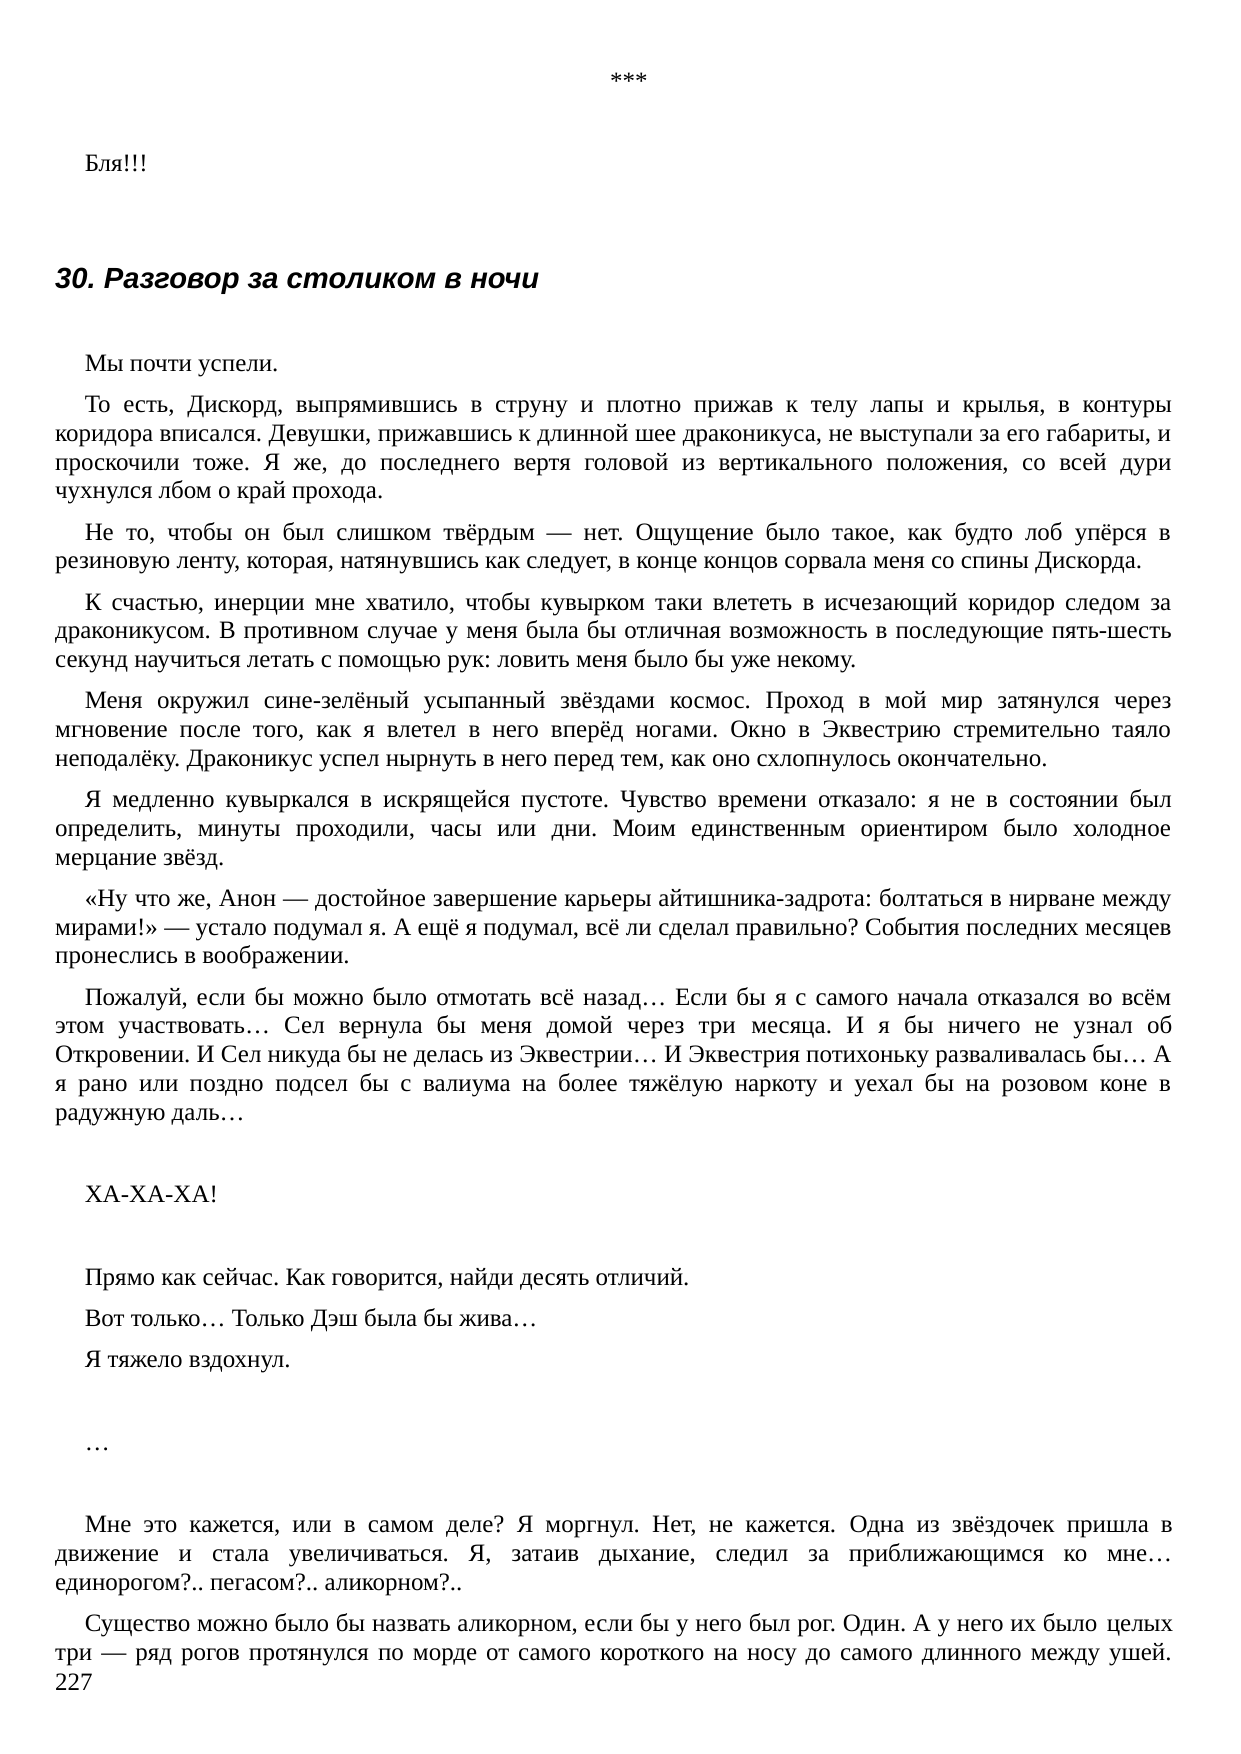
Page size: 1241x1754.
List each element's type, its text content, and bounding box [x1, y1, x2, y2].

text *** [55, 66, 1173, 95]
text Пожалуй, если бы можно было отмотать всё назад… Если бы я с самого начала отказался во всём этом участвовать… Сел вернула бы меня домой через три месяца. И я бы ничего не узнал об Откровении. И Сел никуда бы не делась из Эквестрии… И Эквестрия потихоньку разваливалась бы… А я рано или поздно подсел бы с валиума на более тяжёлую наркоту и уехал бы на розовом коне в радужную даль… [55, 982, 1173, 1126]
text Меня окружил сине-зелёный усыпанный звёздами космос. Проход в мой мир затянулся через мгновение после того, как я влетел в него вперёд ногами. Окно в Эквестрию стремительно таяло неподалёку. Драконикус успел нырнуть в него перед тем, как оно схлопнулось окончательно. [55, 686, 1173, 772]
text Прямо как сейчас. Как говорится, найди десять отличий. [55, 1262, 1173, 1291]
text ХА-ХА-ХА! [55, 1179, 1173, 1208]
text Я медленно кувыркался в искрящейся пустоте. Чувство времени отказало: я не в состоянии был определить, минуты проходили, часы или дни. Моим единственным ориентиром было холодное мерцание звёзд. [55, 784, 1173, 871]
text Вот только… Только Дэш была бы жива… [55, 1303, 1173, 1332]
text К счастью, инерции мне хватило, чтобы кувырком таки влететь в исчезающий коридор следом за драконикусом. В противном случае у меня была бы отличная возможность в последующие пять-шесть секунд научиться летать с помощью рук: ловить меня было бы уже некому. [55, 587, 1173, 673]
text «Ну что же, Анон — достойное завершение карьеры айтишника-задрота: болтаться в нирване между мирами!» — устало подумал я. А ещё я подумал, всё ли сделал правильно? События последних месяцев пронеслись в воображении. [55, 883, 1173, 969]
text Я тяжело вздохнул. [55, 1344, 1173, 1373]
text … [55, 1427, 1173, 1456]
text Мы почти успели. [55, 348, 1173, 377]
subtitle 30. Разговор за столиком в ночи [55, 261, 1173, 294]
text Существо можно было бы назвать аликорном, если бы у него был рог. Один. А у него их было целых три — ряд рогов протянулся по морде от самого короткого на носу до самого длинного между ушей. [55, 1608, 1173, 1666]
text Не то, чтобы он был слишком твёрдым — нет. Ощущение было такое, как будто лоб упёрся в резиновую ленту, которая, натянувшись как следует, в конце концов сорвала меня со спины Дискорда. [55, 517, 1173, 574]
text Бля!!! [55, 148, 1173, 177]
text То есть, Дискорд, выпрямившись в струну и плотно прижав к телу лапы и крылья, в контуры коридора вписался. Девушки, прижавшись к длинной шее драконикуса, не выступали за его габариты, и проскочили тоже. Я же, до последнего вертя головой из вертикального положения, со всей дури чухнулся лбом о край прохода. [55, 389, 1173, 504]
text Мне это кажется, или в самом деле? Я моргнул. Нет, не кажется. Одна из звёздочек пришла в движение и стала увеличиваться. Я, затаив дыхание, следил за приближающимся ко мне… единорогом?.. пегасом?.. аликорном?.. [55, 1509, 1173, 1596]
